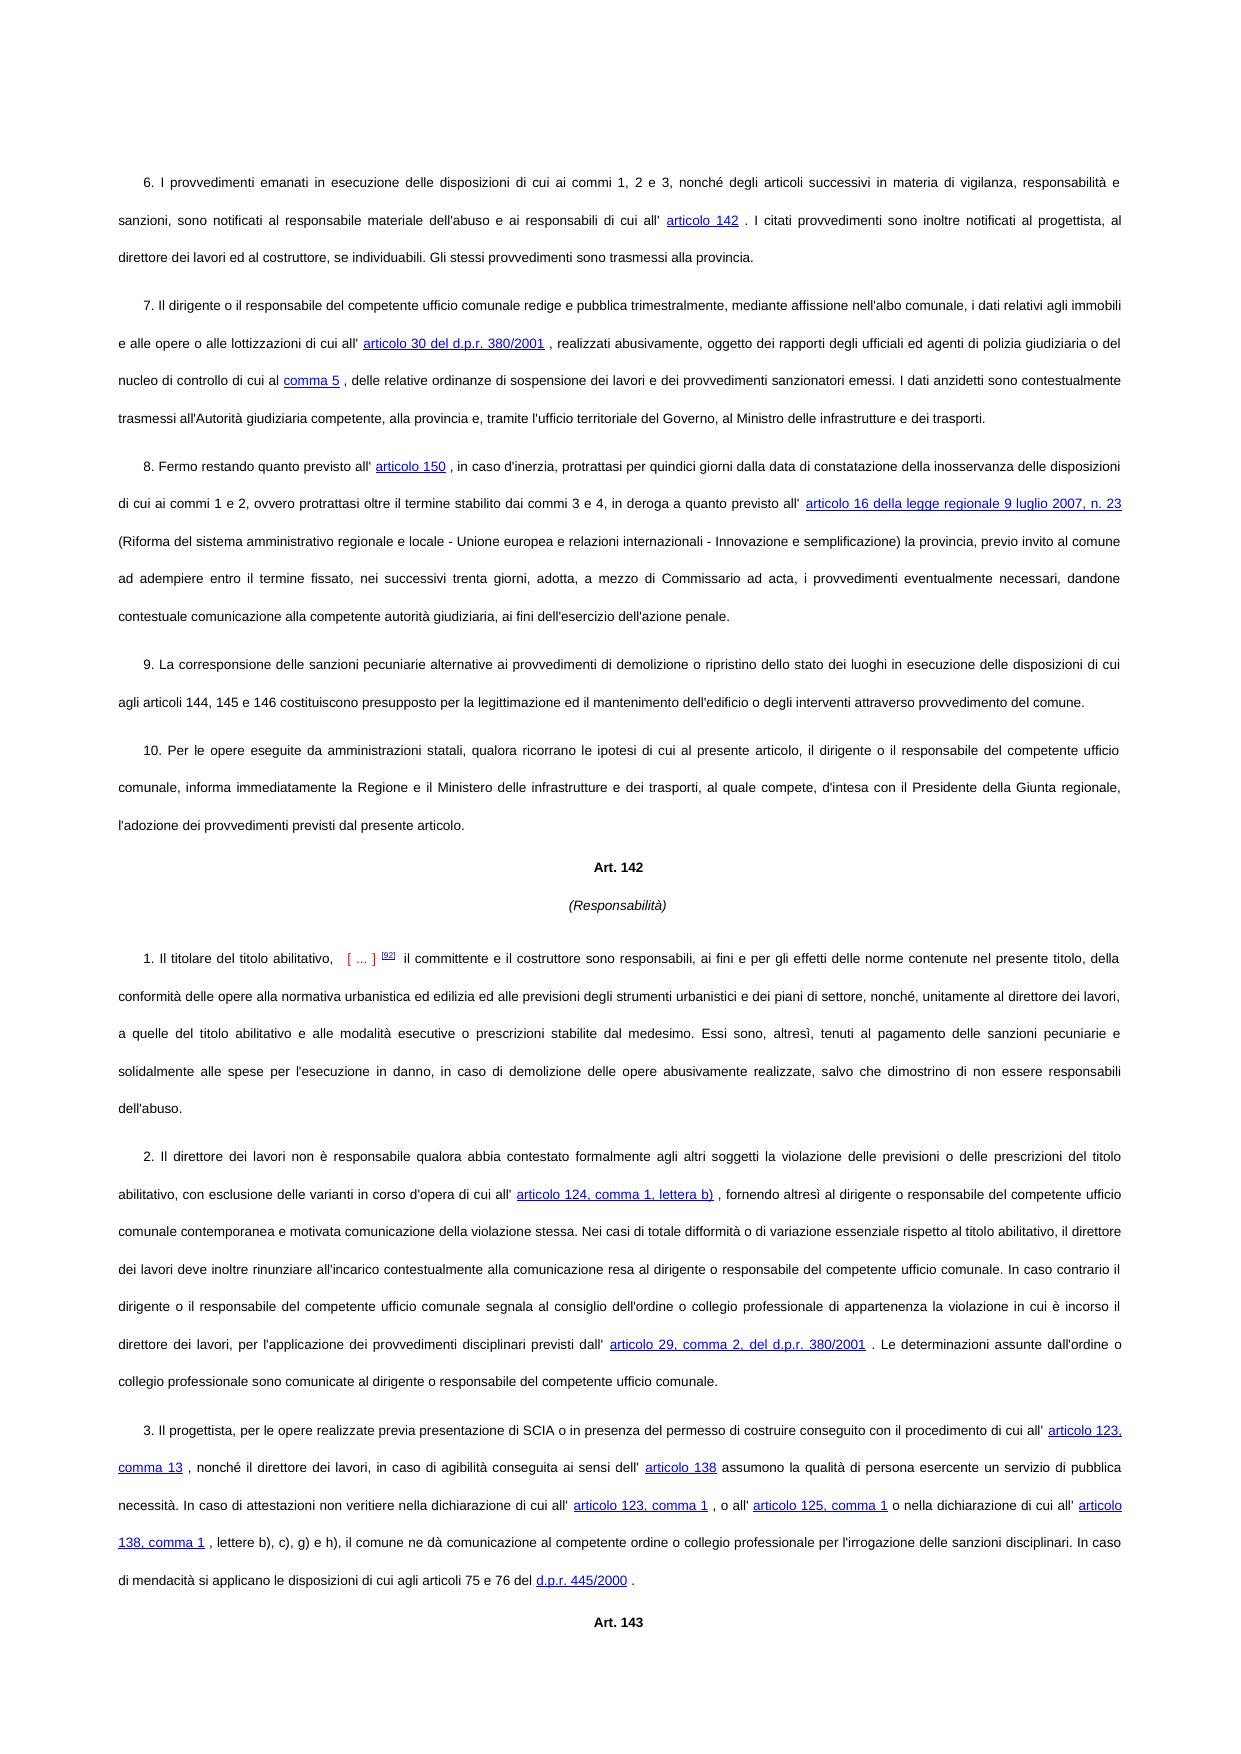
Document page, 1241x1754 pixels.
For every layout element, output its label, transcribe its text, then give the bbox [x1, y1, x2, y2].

table_header 6. I provvedimenti emanati in esecuzione delle disposizioni di cui ai commi 1, 2 e 3, nonché degli articoli successivi in materia di vigilanza, responsabilità e sanzioni, sono notificati al responsabile materiale dell'abuso e ai responsabili di cui all' articolo 142 . I citati provvedimenti sono inoltre notificati al progettista, al direttore dei lavori ed al costruttore, se individuabili. Gli stessi provvedimenti sono trasmessi alla provincia. 7. Il dirigente o il responsabile del competente ufficio comunale redige e pubblica trimestralmente, mediante affissione nell'albo comunale, i dati relativi agli immobili e alle opere o alle lottizzazioni di cui all' articolo 30 del d.p.r. 380/2001 , realizzati abusivamente, oggetto dei rapporti degli ufficiali ed agenti di polizia giudiziaria o del nucleo di controllo di cui al comma 5 , delle relative ordinanze di sospensione dei lavori e dei provvedimenti sanzionatori emessi. I dati anzidetti sono contestualmente trasmessi all'Autorità giudiziaria competente, alla provincia e, tramite l'ufficio territoriale del Governo, al Ministro delle infrastrutture e dei trasporti. 8. Fermo restando quanto previsto all' articolo 150 , in caso d'inerzia, protrattasi per quindici giorni dalla data di constatazione della inosservanza delle disposizioni di cui ai commi 1 e 2, ovvero protrattasi oltre il termine stabilito dai commi 3 e 4, in deroga a quanto previsto all' articolo 16 della legge regionale 9 luglio 2007, n. 23 (Riforma del sistema amministrativo regionale e locale - Unione europea e relazioni internazionali - Innovazione e semplificazione) la provincia, previo invito al comune ad adempiere entro il termine fissato, nei successivi trenta giorni, adotta, a mezzo di Commissario ad acta, i provvedimenti eventualmente necessari, dandone contestuale comunicazione alla competente autorità giudiziaria, ai fini dell'esercizio dell'azione penale. 9. La corresponsione delle sanzioni pecuniarie alternative ai provvedimenti di demolizione o ripristino dello stato dei luoghi in esecuzione delle disposizioni di cui agli articoli 144, 145 e 146 costituiscono presupposto per la legittimazione ed il mantenimento dell'edificio o degli interventi attraverso provvedimento del comune. 10. Per le opere eseguite da amministrazioni statali, qualora ricorrano le ipotesi di cui al presente articolo, il dirigente o il responsabile del competente ufficio comunale, informa immediatamente la Regione e il Ministero delle infrastrutture e dei trasporti, al quale compete, d'intesa con il Presidente della Giunta regionale, l'adozione dei provvedimenti previsti dal presente articolo. Art. 142 (Responsabilità) 1. Il titolare del titolo abilitativo, [ ... ] [92] il committente e il costruttore sono responsabili, ai fini e per gli effetti delle norme contenute nel presente titolo, della conformità delle opere alla normativa urbanistica ed edilizia ed alle previsioni degli strumenti urbanistici e dei piani di settore, nonché, unitamente al direttore dei lavori, a quelle del titolo abilitativo e alle modalità esecutive o prescrizioni stabilite dal medesimo. Essi sono, altresì, tenuti al pagamento delle sanzioni pecuniarie e solidalmente alle spese per l'esecuzione in danno, in caso di demolizione delle opere abusivamente realizzate, salvo che dimostrino di non essere responsabili dell'abuso. 2. Il direttore dei lavori non è responsabile qualora abbia contestato formalmente agli altri soggetti la violazione delle previsioni o delle prescrizioni del titolo abilitativo, con esclusione delle varianti in corso d'opera di cui all' articolo 124, comma 1, lettera b) , fornendo altresì al dirigente o responsabile del competente ufficio comunale contemporanea e motivata comunicazione della violazione stessa. Nei casi di totale difformità o di variazione essenziale rispetto al titolo abilitativo, il direttore dei lavori deve inoltre rinunziare all'incarico contestualmente alla comunicazione resa al dirigente o responsabile del competente ufficio comunale. In caso contrario il dirigente o il responsabile del competente ufficio comunale segnala al consiglio dell'ordine o collegio professionale di appartenenza la violazione in cui è incorso il direttore dei lavori, per l'applicazione dei provvedimenti disciplinari previsti dall' articolo 29, comma 2, del d.p.r. 380/2001 . Le determinazioni assunte dall'ordine o collegio professionale sono comunicate al dirigente o responsabile del competente ufficio comunale. 3. Il progettista, per le opere realizzate previa presentazione di SCIA o in presenza del permesso di costruire conseguito con il procedimento di cui all' articolo 123, comma 13 , nonché il direttore dei lavori, in caso di agibilità conseguita ai sensi dell' articolo 138 assumono la qualità di persona esercente un servizio di pubblica necessità. In caso di attestazioni non veritiere nella dichiarazione di cui all' articolo 123, comma 1 , o all' articolo 125, comma 1 o nella dichiarazione di cui all' articolo 138, comma 1 , lettere b), c), g) e h), il comune ne dà comunicazione al competente ordine o collegio professionale per l'irrogazione delle sanzioni disciplinari. In caso di mendacità si applicano le disposizioni di cui agli articoli 75 e 76 del d.p.r. 445/2000 . Art. 143 [118, 148, 1122, 1631]
